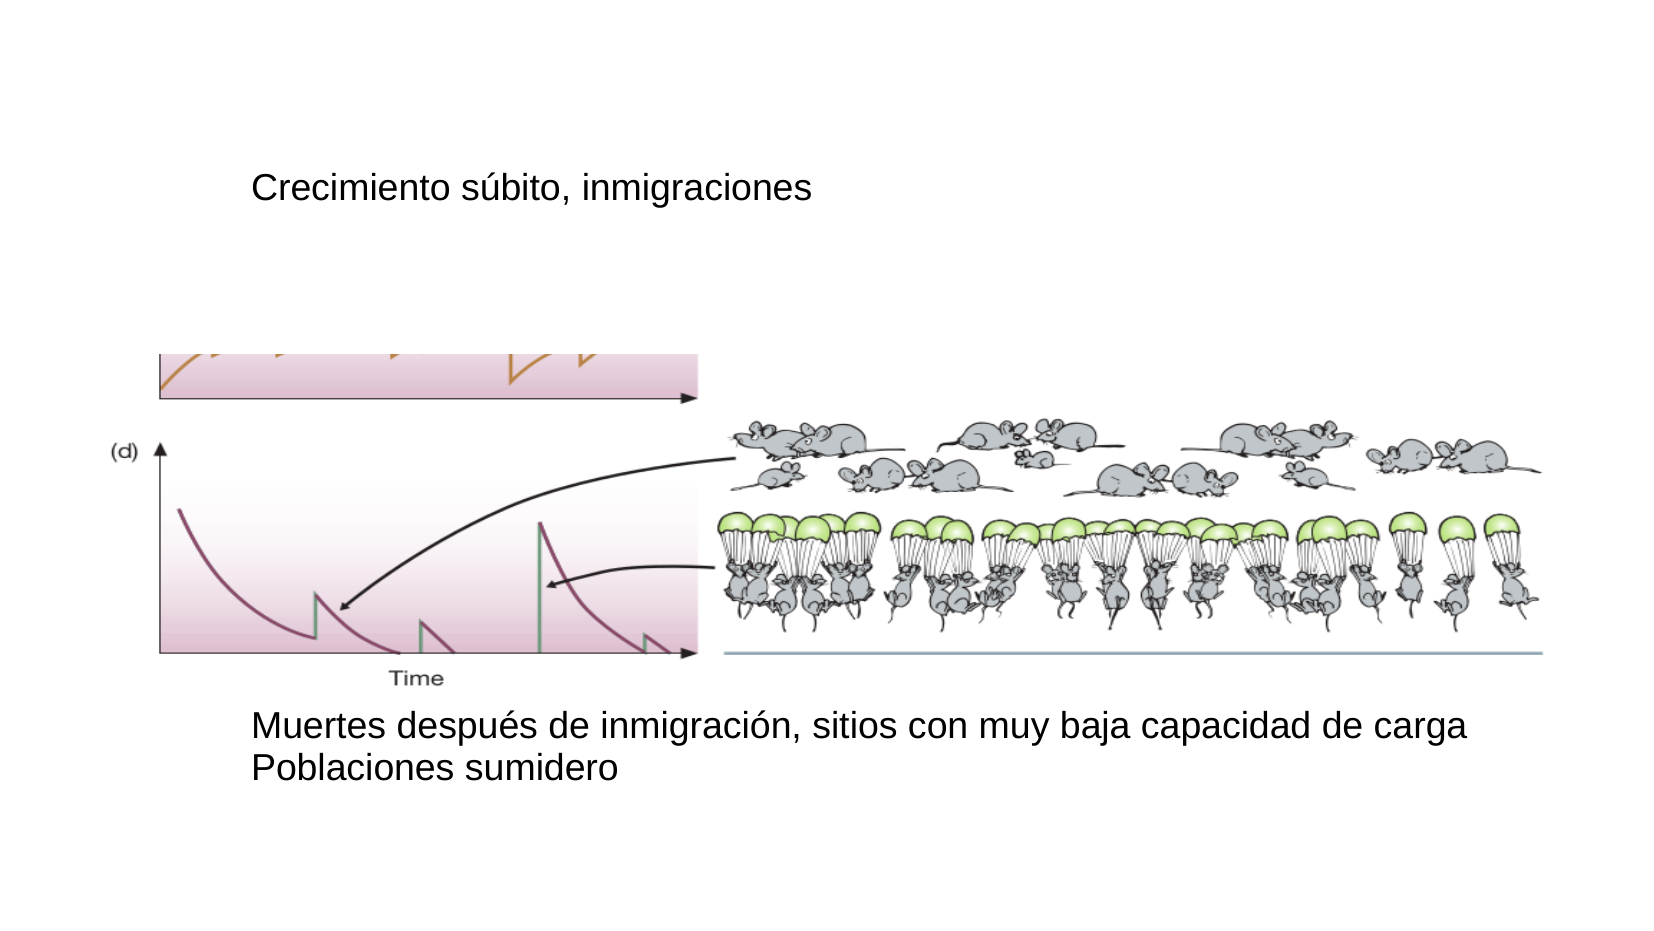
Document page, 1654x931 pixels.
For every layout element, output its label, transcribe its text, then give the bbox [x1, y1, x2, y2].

text_box Muertes después de inmigración, sitios con muy baja capacidad de carga Poblaciones sumidero [236, 696, 1483, 796]
text_box Crecimiento súbito, inmigraciones [236, 159, 828, 217]
picture [59, 354, 1613, 709]
